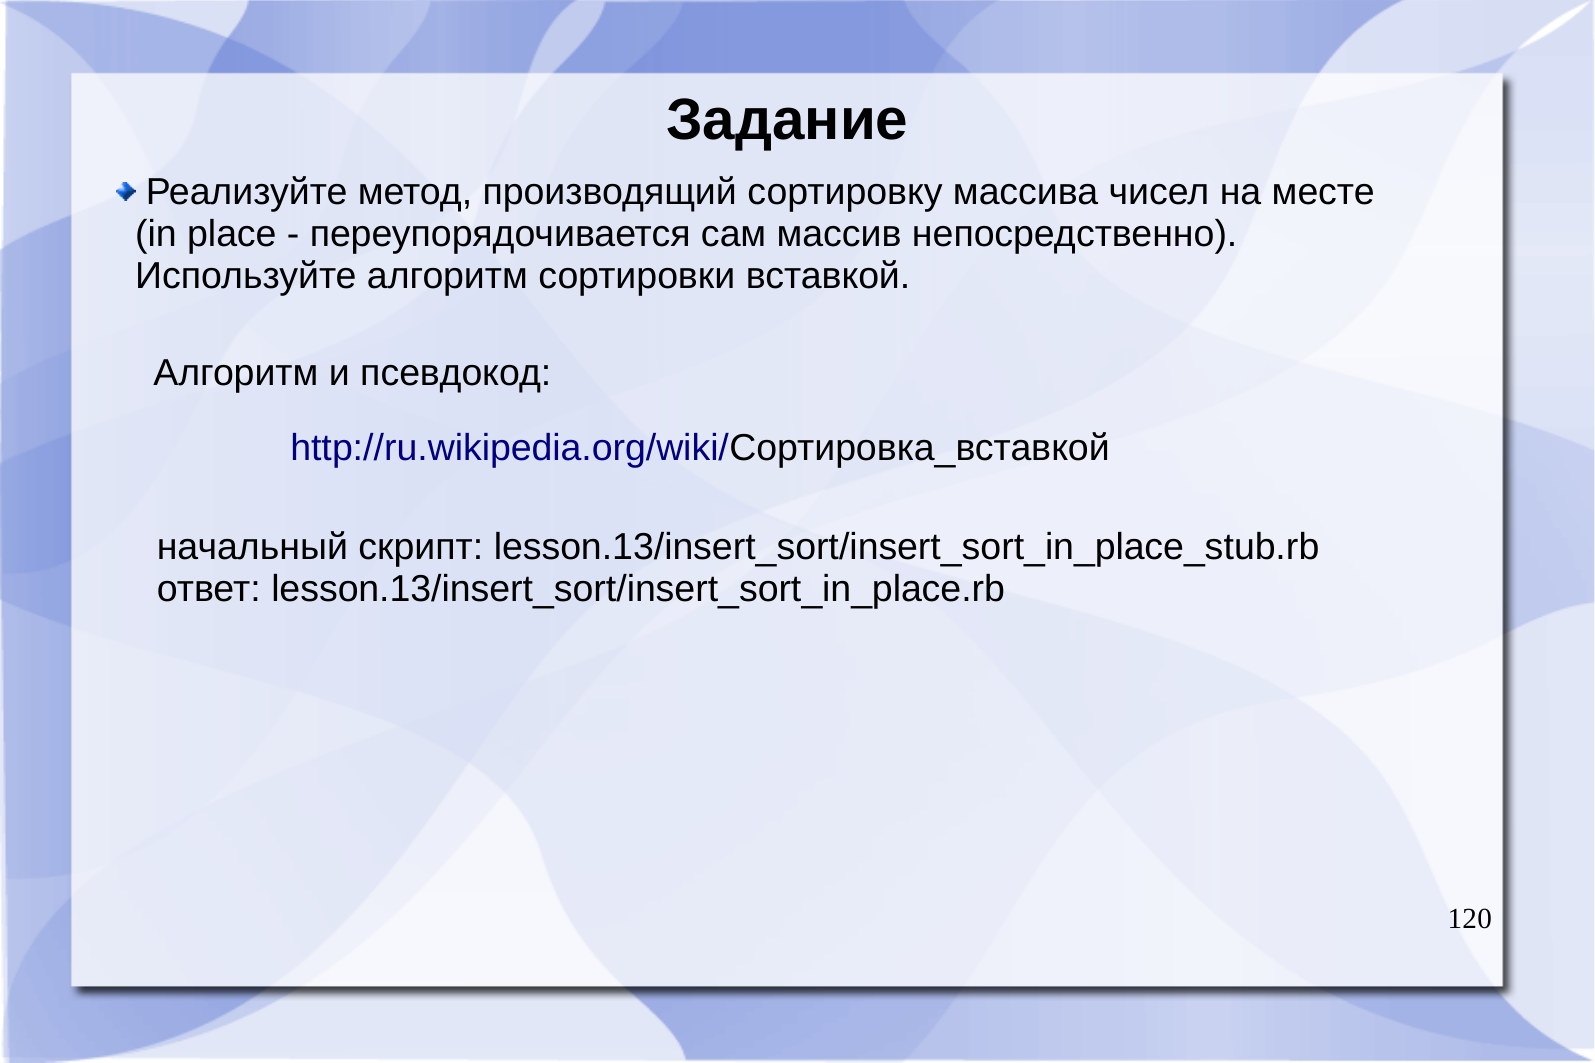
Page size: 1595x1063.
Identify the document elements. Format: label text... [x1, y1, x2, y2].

text_box Реализуйте метод, производящий сортировку массива чисел на месте (in place - переупорядочивается сам массив непосредственно). Используйте алгоритм сортировки вставкой. [101, 163, 1454, 305]
text_box Алгоритм и псевдокод: [138, 344, 568, 401]
text_box http://ru.wikipedia.org/wiki/Сортировка_вставкой [275, 418, 1126, 476]
title Задание [75, 75, 1501, 164]
picture [0, 0, 1595, 1063]
text_box начальный скрипт: lesson.13/insert_sort/insert_sort_in_place_stub.rb ответ: lesson.13/insert_sort/insert_sort_in_place.rb [142, 517, 1335, 617]
